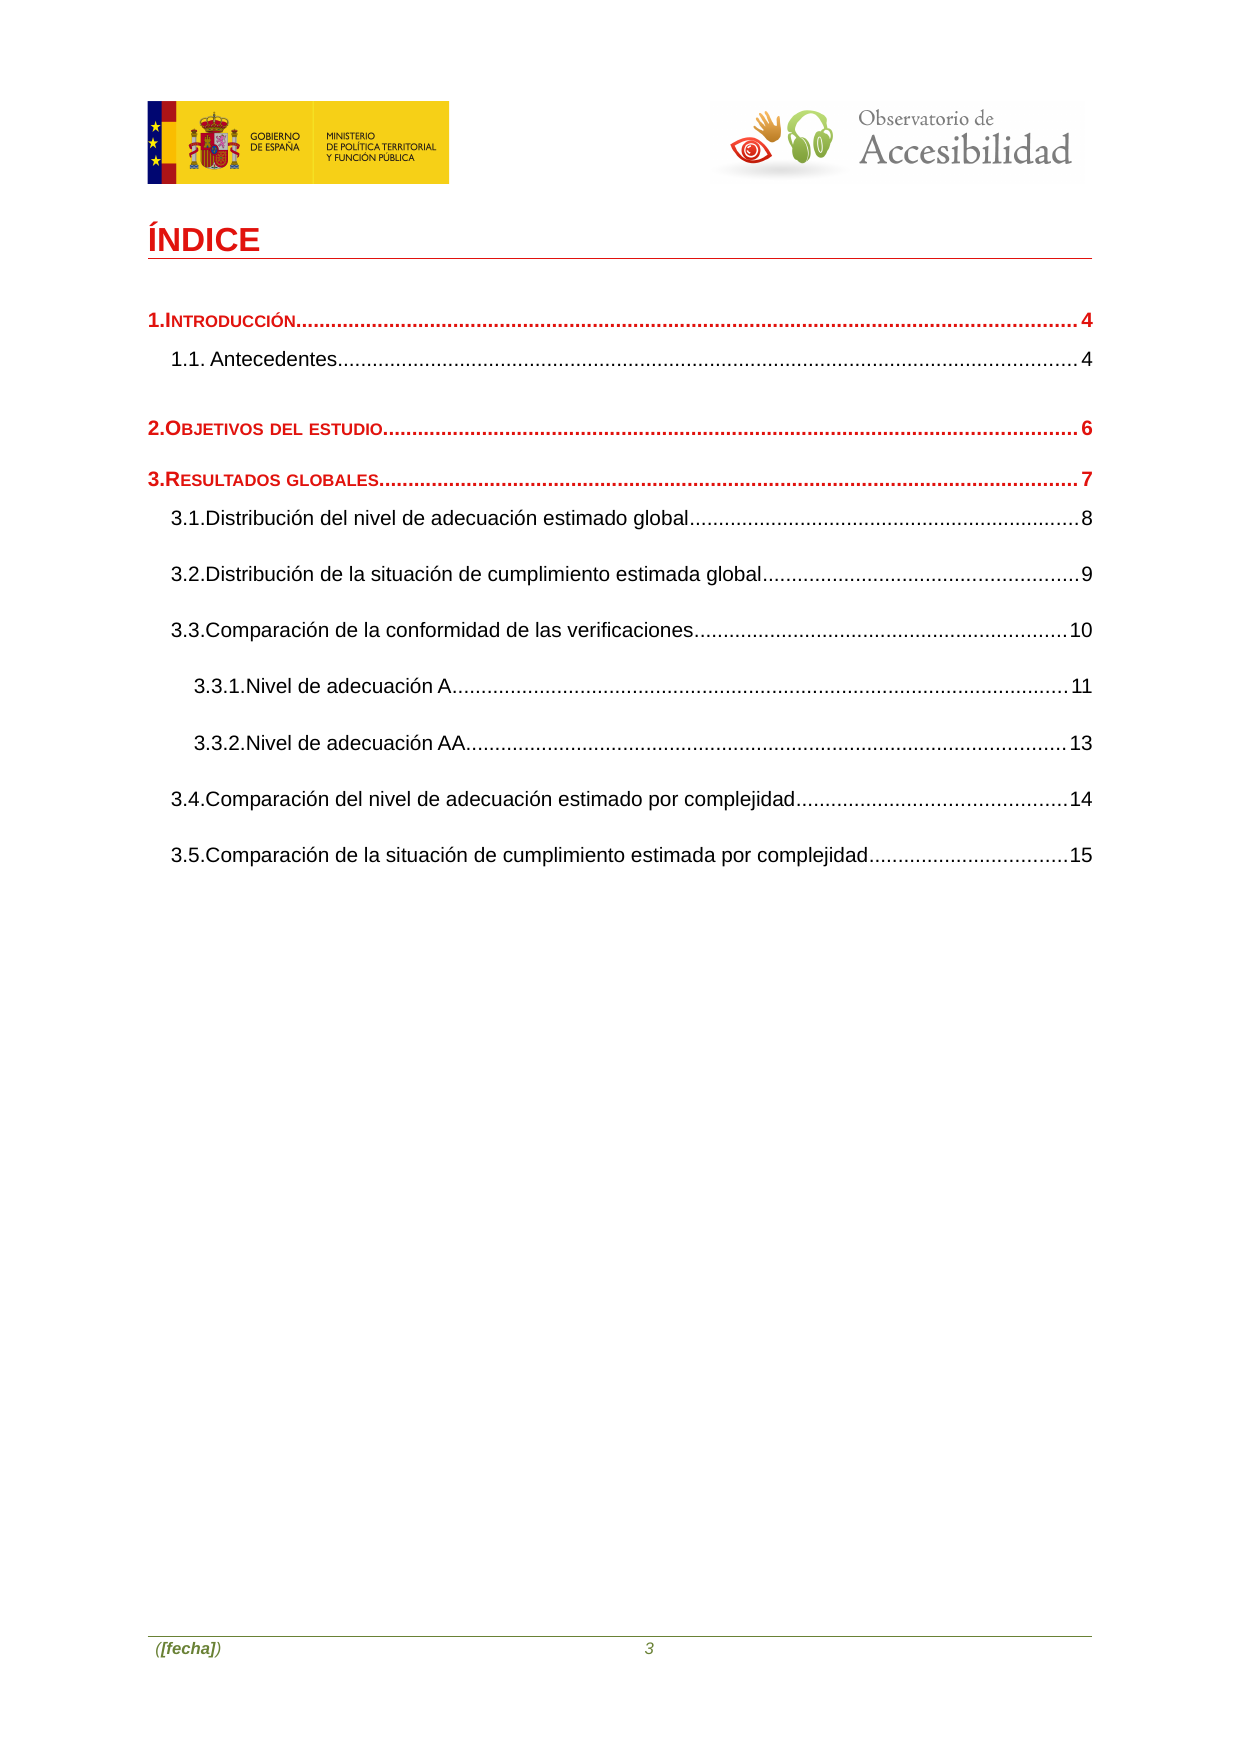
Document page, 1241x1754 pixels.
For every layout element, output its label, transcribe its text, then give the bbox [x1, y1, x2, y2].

text 3.3.Comparación de la conformidad de las verificaciones 10 [171, 618, 1092, 642]
text 3.3.1.Nivel de adecuación A 11 [193, 674, 1092, 698]
text 3.1.Distribución del nivel de adecuación estimado global 8 [171, 506, 1092, 530]
text 1.1. Antecedentes 4 [171, 347, 1092, 371]
text 3.2.Distribución de la situación de cumplimiento estimada global 9 [171, 562, 1092, 586]
text 3.Resultados globales 7 [148, 467, 1092, 491]
picture [147, 101, 450, 184]
text Índice [148, 220, 1092, 258]
text 3.5.Comparación de la situación de cumplimiento estimada por complejidad 15 [171, 843, 1092, 867]
text 2.Objetivos del estudio 6 [148, 416, 1092, 439]
text 3.4.Comparación del nivel de adecuación estimado por complejidad 14 [171, 787, 1092, 811]
picture [710, 101, 1086, 184]
text 1.Introducción 4 [148, 308, 1092, 332]
text 3.3.2.Nivel de adecuación AA 13 [193, 730, 1092, 754]
